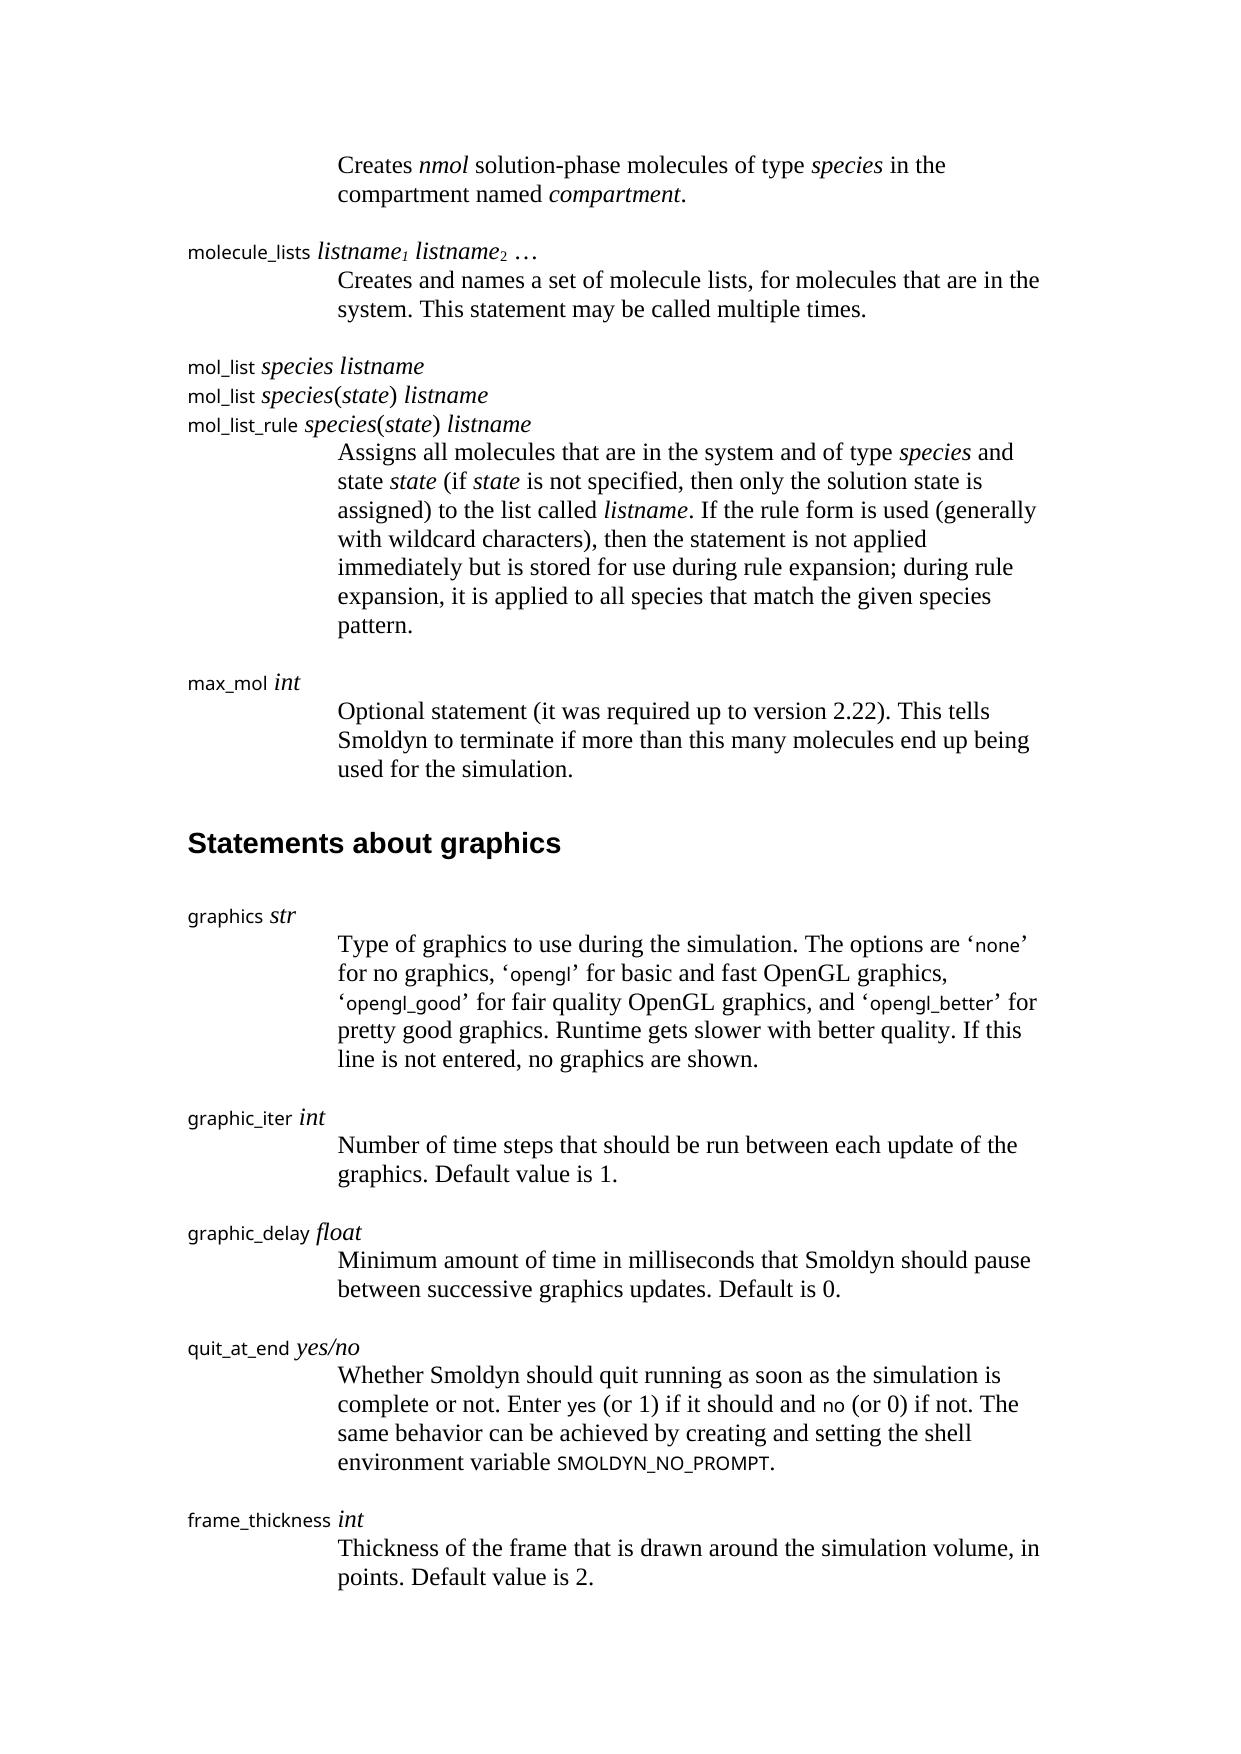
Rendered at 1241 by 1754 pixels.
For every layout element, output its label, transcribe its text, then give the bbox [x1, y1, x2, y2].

text quit_at_end yes/no [187, 1332, 1053, 1361]
text Creates and names a set of molecule lists, for molecules that are in the system. This statement may be called multiple times. [187, 265, 1053, 322]
text graphic_iter int [187, 1102, 1053, 1131]
text Assigns all molecules that are in the system and of type species and state state (if state is not specified, then only the solution state is assigned) to the list called listname. If the rule form is used (generally with wildcard characters), then the statement is not applied immediately but is stored for use during rule expansion; during rule expansion, it is applied to all species that match the given species pattern. [187, 437, 1053, 639]
text frame_thickness int [187, 1504, 1053, 1533]
text mol_list species listname [187, 351, 1053, 380]
text molecule_lists listname1 listname2 … [187, 236, 1053, 265]
text Thickness of the frame that is drawn around the simulation volume, in points. Default value is 2. [187, 1533, 1053, 1591]
text Optional statement (it was required up to version 2.22). This tells Smoldyn to terminate if more than this many molecules end up being used for the simulation. [187, 696, 1053, 782]
text max_mol int [187, 667, 1053, 696]
subtitle Statements about graphics [187, 826, 1053, 859]
text mol_list species(state) listname [187, 380, 1053, 409]
text Minimum amount of time in milliseconds that Smoldyn should pause between successive graphics updates. Default is 0. [187, 1246, 1053, 1303]
text Number of time steps that should be run between each update of the graphics. Default value is 1. [187, 1131, 1053, 1188]
text Whether Smoldyn should quit running as soon as the simulation is complete or not. Enter yes (or 1) if it should and no (or 0) if not. The same behavior can be achieved by creating and setting the shell environment variable SMOLDYN_NO_PROMPT. [187, 1361, 1053, 1476]
text mol_list_rule species(state) listname [187, 409, 1053, 437]
text graphics str [187, 901, 1053, 929]
text graphic_delay float [187, 1217, 1053, 1246]
text Creates nmol solution-phase molecules of type species in the compartment named compartment. [187, 150, 1053, 207]
text Type of graphics to use during the simulation. The options are ‘none’ for no graphics, ‘opengl’ for basic and fast OpenGL graphics, ‘opengl_good’ for fair quality OpenGL graphics, and ‘opengl_better’ for pretty good graphics. Runtime gets slower with better quality. If this line is not entered, no graphics are shown. [187, 929, 1053, 1073]
